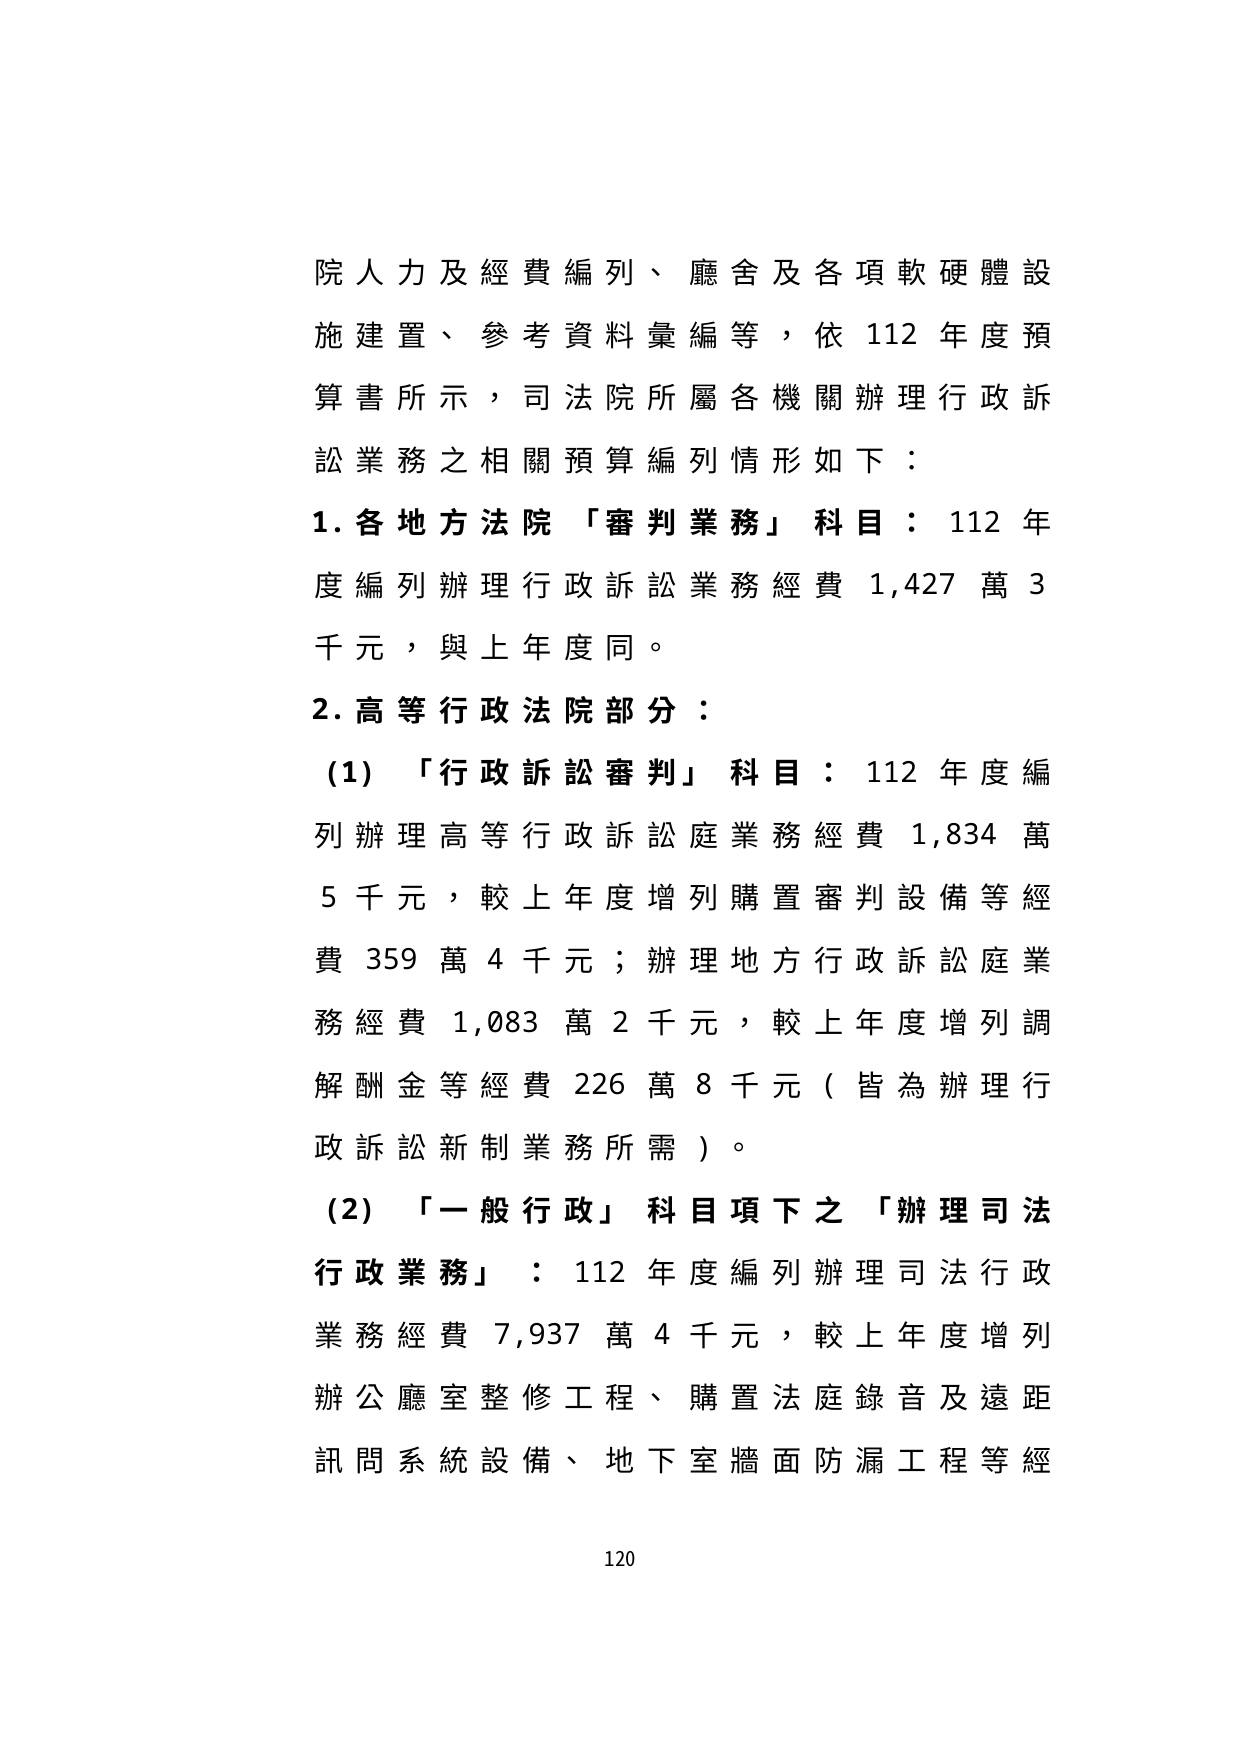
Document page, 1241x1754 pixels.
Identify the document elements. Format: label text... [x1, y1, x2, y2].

text 2.高等行政法院部分： [271, 667, 1058, 729]
text 院人力及經費編列、廳舍及各項軟硬體設施建置、參考資料彙編等，依112年度預算書所示，司法院所屬各機關辦理行政訴訟業務之相關預算編列情形如下： [271, 229, 1058, 479]
text (2)「一般行政」科目項下之「辦理司法行政業務」：112年度編列辦理司法行政業務經費7,937萬4千元，較上年度增列辦公廳室整修工程、購置法庭錄音及遠距訊問系統設備、地下室牆面防漏工程等經 [271, 1167, 1058, 1479]
text 1.各地方法院「審判業務」科目：112年度編列辦理行政訴訟業務經費1,427萬3千元，與上年度同。 [271, 479, 1058, 667]
text (1)「行政訴訟審判」科目：112年度編列辦理高等行政訴訟庭業務經費1,834萬5千元，較上年度增列購置審判設備等經費359萬4千元；辦理地方行政訴訟庭業務經費1,083萬2千元，較上年度增列調解酬金等經費226萬8千元(皆為辦理行政訴訟新制業務所需)。 [271, 729, 1058, 1167]
